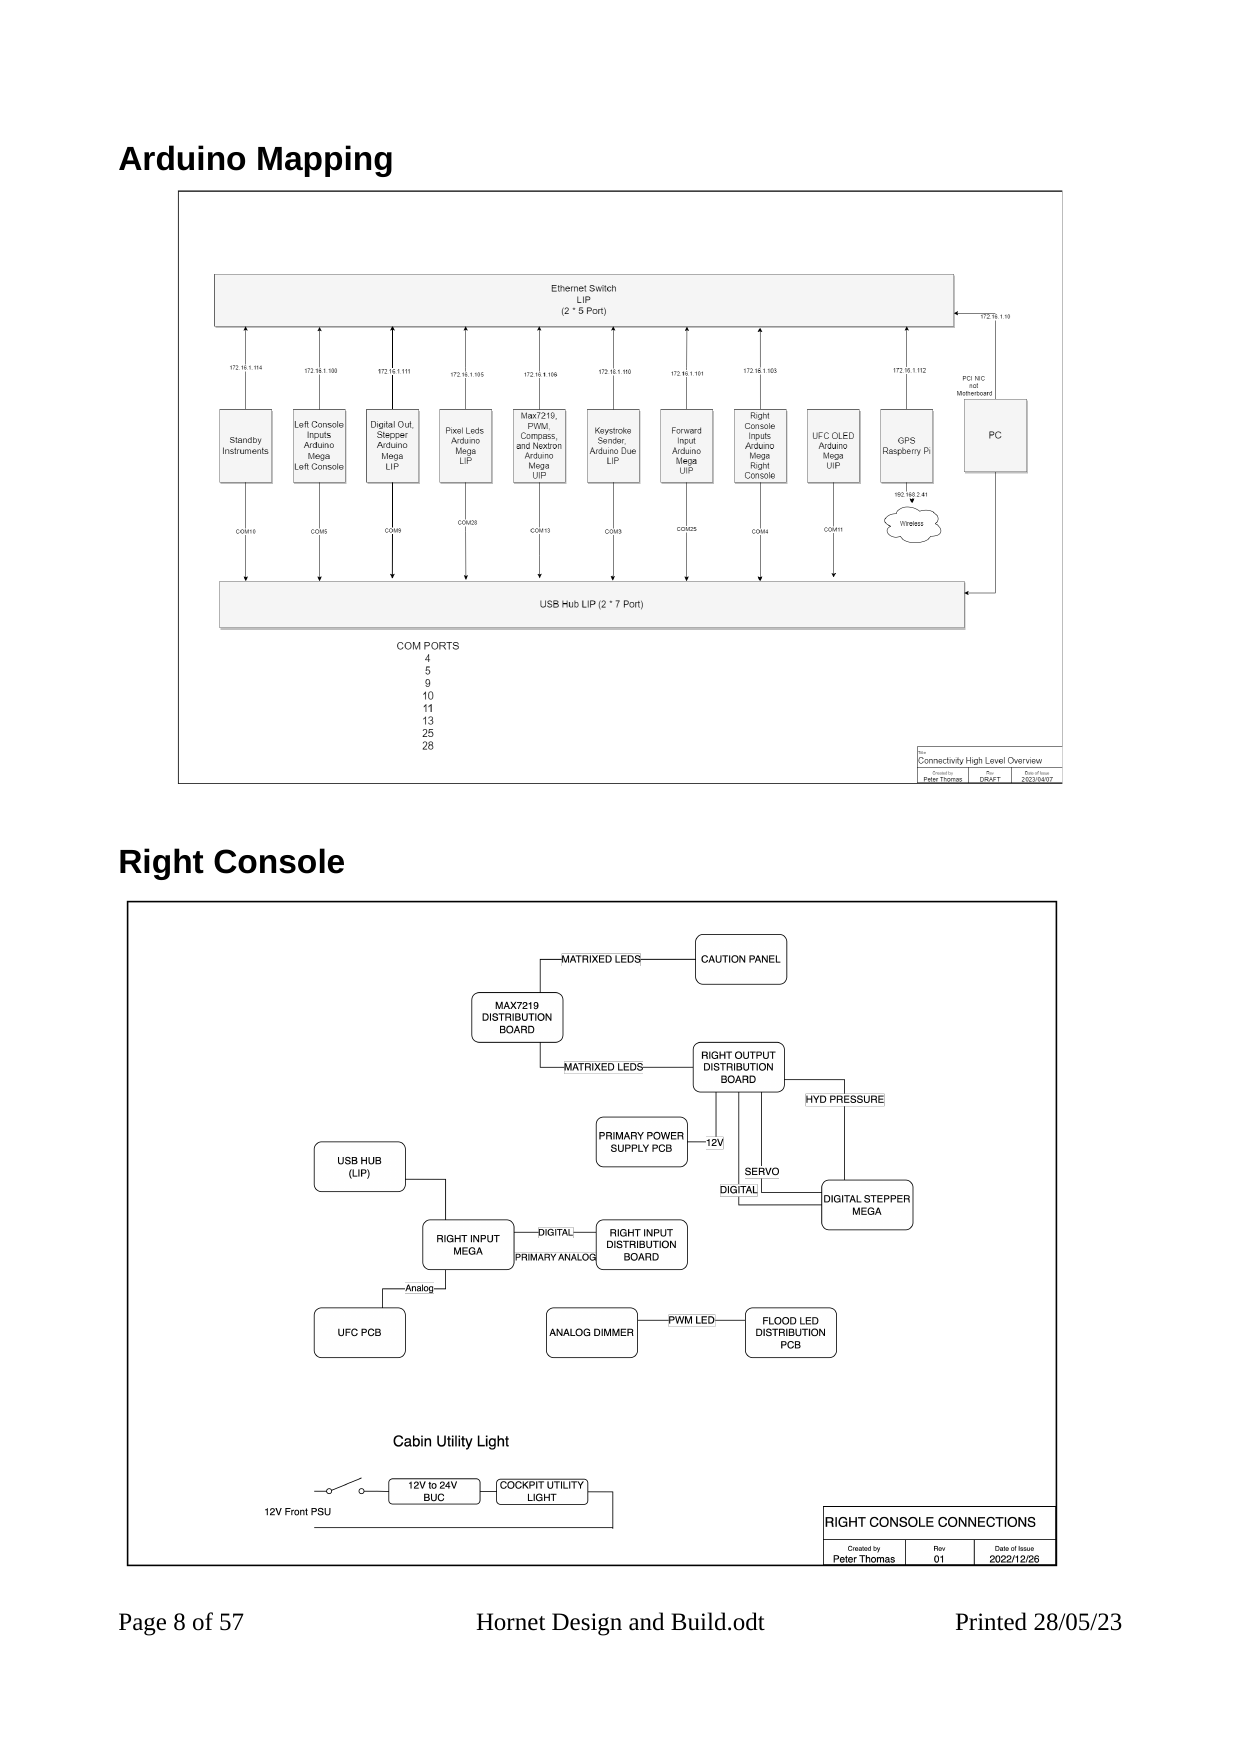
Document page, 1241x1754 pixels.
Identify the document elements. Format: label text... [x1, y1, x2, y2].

picture [118, 892, 1065, 1574]
picture [177, 190, 1063, 784]
subtitle Arduino Mapping [118, 139, 1122, 178]
subtitle Right Console [118, 842, 1122, 880]
